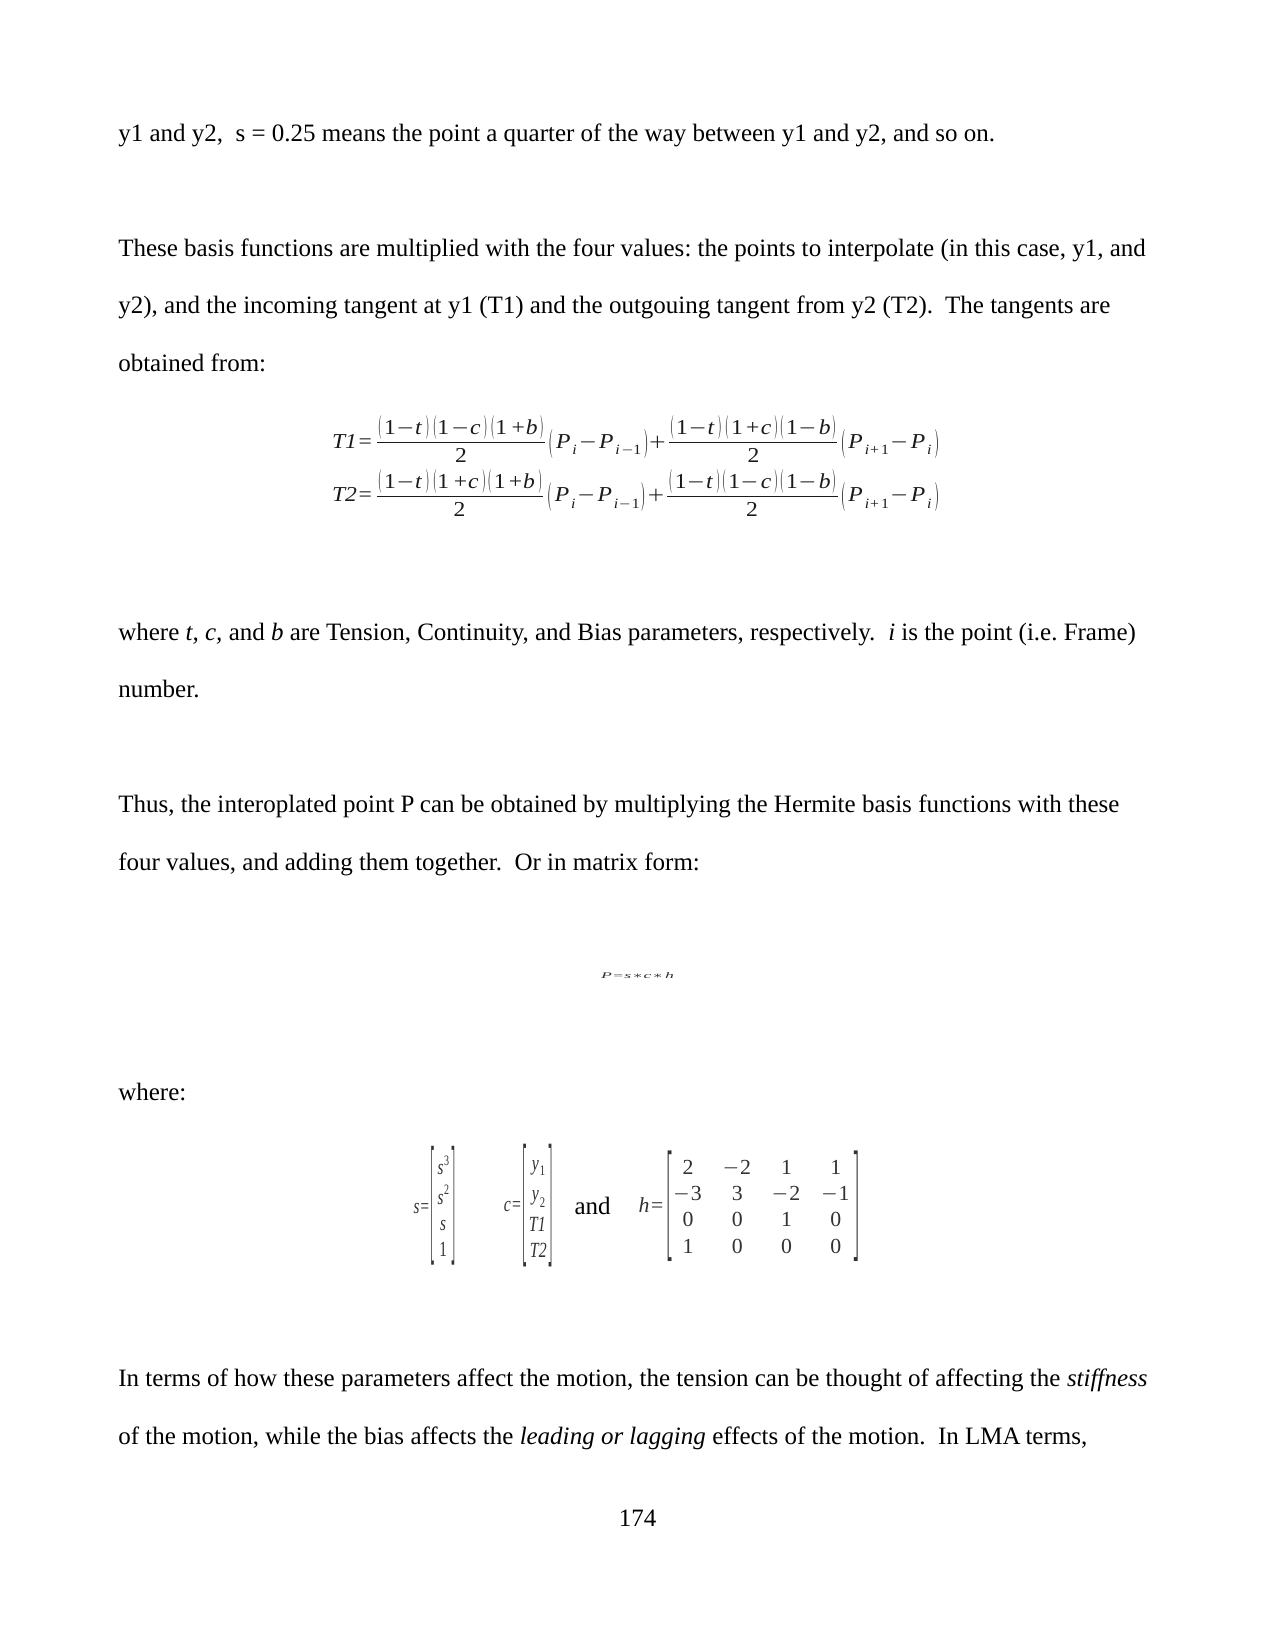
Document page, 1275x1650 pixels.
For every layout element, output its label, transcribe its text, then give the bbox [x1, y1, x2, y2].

text In terms of how these parameters affect the motion, the tension can be thought of affecting the stiffness of the motion, while the bias affects the leading or lagging effects of the motion. In LMA terms, [118, 1363, 1157, 1450]
text These basis functions are multiplied with the four values: the points to interpolate (in this case, y1, and y2), and the incoming tangent at y1 (T1) and the outgouing tangent from y2 (T2). The tangents are obtained from: [118, 233, 1157, 377]
text and [574, 1134, 1157, 1277]
text Thus, the interoplated point P can be obtained by multiplying the Hermite basis functions with these four values, and adding them together. Or in matrix form: [118, 789, 1157, 875]
text where: [118, 1077, 1157, 1105]
text where t, c, and b are Tension, Continuity, and Bias parameters, respectively. i is the point (i.e. Frame) number. [118, 617, 1157, 703]
text y1 and y2, s = 0.25 means the point a quarter of the way between y1 and y2, and so on. [118, 118, 1157, 147]
text and [118, 1134, 483, 1277]
